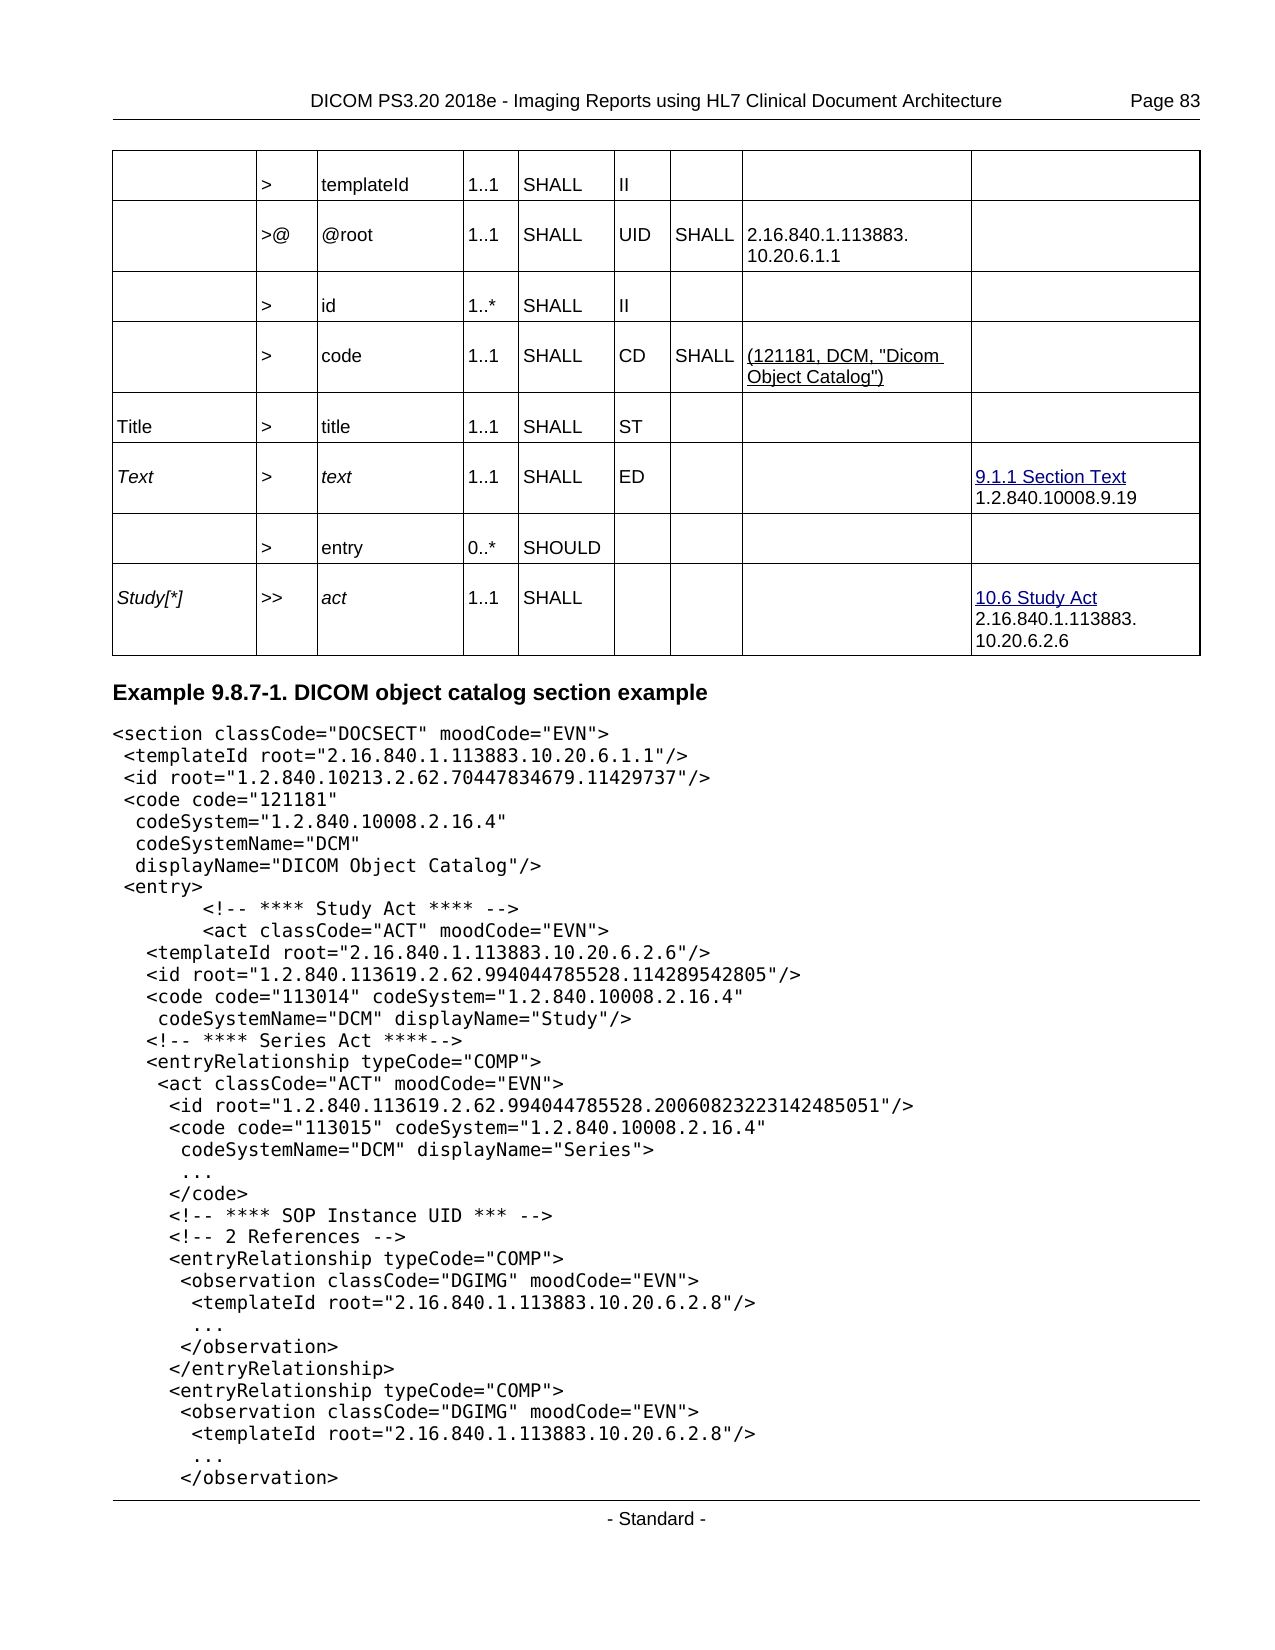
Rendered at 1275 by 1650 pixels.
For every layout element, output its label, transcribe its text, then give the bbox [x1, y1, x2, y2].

table_cell [113, 514, 256, 562]
table_cell Text [113, 443, 256, 513]
table_cell 1..1 [464, 393, 518, 442]
table_cell [671, 151, 742, 200]
table_cell [113, 201, 256, 271]
table_cell [972, 201, 1199, 271]
table_cell 1..1 [464, 443, 518, 513]
table_cell 1..1 [464, 564, 518, 655]
table_cell SHALL [519, 443, 614, 513]
table_cell SHALL [519, 272, 614, 321]
table_cell id [318, 272, 463, 321]
table_cell Study[*] [113, 564, 256, 655]
table_cell [671, 443, 742, 513]
table_cell act [318, 564, 463, 655]
table_cell II [615, 272, 670, 321]
table_cell [671, 514, 742, 562]
table_cell [113, 151, 256, 200]
table_cell [743, 272, 971, 321]
table_cell SHALL [671, 201, 742, 271]
table_cell @root [318, 201, 463, 271]
table_cell > [257, 514, 317, 562]
table_cell [972, 514, 1199, 562]
table_cell template​Id [318, 151, 463, 200]
table_cell [972, 322, 1199, 392]
table_cell UID [615, 201, 670, 271]
table_cell text [318, 443, 463, 513]
table_cell SHALL [519, 322, 614, 392]
table_cell Title [113, 393, 256, 442]
text <section classCode="DOCSECT" moodCode="EVN"> <templateId root="2.16.840.1.113883.10.20.6.1.1"/> <id root="1.2.840.10213.2.62.70447834679.11429737"/> <code code="121181" codeSystem="1.2.840.10008.2.16.4" codeSystemName="DCM" displayName="DICOM Object Catalog"/> <entry> <!-- **** Study Act **** --> <act classCode="ACT" moodCode="EVN"> <templateId root="2.16.840.1.113883.10.20.6.2.6"/> <id root="1.2.840.113619.2.62.994044785528.114289542805"/> <code code="113014" codeSystem="1.2.840.10008.2.16.4" codeSystemName="DCM" displayName="Study"/> <!-- **** Series Act ****--> <entryRelationship typeCode="COMP"> <act classCode="ACT" moodCode="EVN"> <id root="1.2.840.113619.2.62.994044785528.20060823223142485051"/> <code code="113015" codeSystem="1.2.840.10008.2.16.4" codeSystemName="DCM" displayName="Series"> ... </code> <!-- **** SOP Instance UID *** --> <!-- 2 References --> <entryRelationship typeCode="COMP"> <observation classCode="DGIMG" moodCode="EVN"> <templateId root="2.16.840.1.113883.10.20.6.2.8"/> ... </observation> </entryRelationship> <entryRelationship typeCode="COMP"> <observation classCode="DGIMG" moodCode="EVN"> <templateId root="2.16.840.1.113883.10.20.6.2.8"/> ... </observation> [112, 723, 1200, 1489]
table_cell 0..* [464, 514, 518, 562]
table_cell [743, 564, 971, 655]
table_cell SHALL [519, 201, 614, 271]
table_cell [972, 272, 1199, 321]
table_cell > [257, 322, 317, 392]
table_cell [743, 393, 971, 442]
table_cell 1..* [464, 272, 518, 321]
table_cell > [257, 272, 317, 321]
table_cell CD [615, 322, 670, 392]
table_cell code [318, 322, 463, 392]
table_cell ED [615, 443, 670, 513]
table_cell [671, 272, 742, 321]
table_cell [113, 272, 256, 321]
table_cell > [257, 443, 317, 513]
text Example 9.8.7-1. DICOM object catalog section example [112, 679, 1200, 705]
table_cell [743, 443, 971, 513]
table_cell [671, 393, 742, 442]
table_cell II [615, 151, 670, 200]
table_cell title [318, 393, 463, 442]
table_cell SHALL [519, 393, 614, 442]
table_cell [972, 151, 1199, 200]
table_cell [615, 514, 670, 562]
table_cell 1..1 [464, 322, 518, 392]
table_cell SHALL [671, 322, 742, 392]
table_cell > [257, 393, 317, 442]
table_cell [113, 322, 256, 392]
table_cell 9.1.1 Section Text 1.2.840.10008.9.19 [972, 443, 1199, 513]
table_cell >> [257, 564, 317, 655]
table_cell SHALL [519, 151, 614, 200]
table_cell > [257, 151, 317, 200]
table_cell [615, 564, 670, 655]
table_cell 2.16.840.1.113883.​10.20.6.1.1 [743, 201, 971, 271]
table_cell ST [615, 393, 670, 442]
table_cell 10.6 Study Act 2.16.840.1.113883.​10.20.6.2.6 [972, 564, 1199, 655]
table_cell 1..1 [464, 201, 518, 271]
table_cell [743, 514, 971, 562]
table_cell [743, 151, 971, 200]
table_cell [972, 393, 1199, 442]
table_cell SHOULD [519, 514, 614, 562]
table_cell SHALL [519, 564, 614, 655]
table_cell 1..1 [464, 151, 518, 200]
table_cell entry [318, 514, 463, 562]
table_cell (121181, DCM, "Dicom Object Catalog") [743, 322, 971, 392]
table_cell [671, 564, 742, 655]
table_cell >@ [257, 201, 317, 271]
